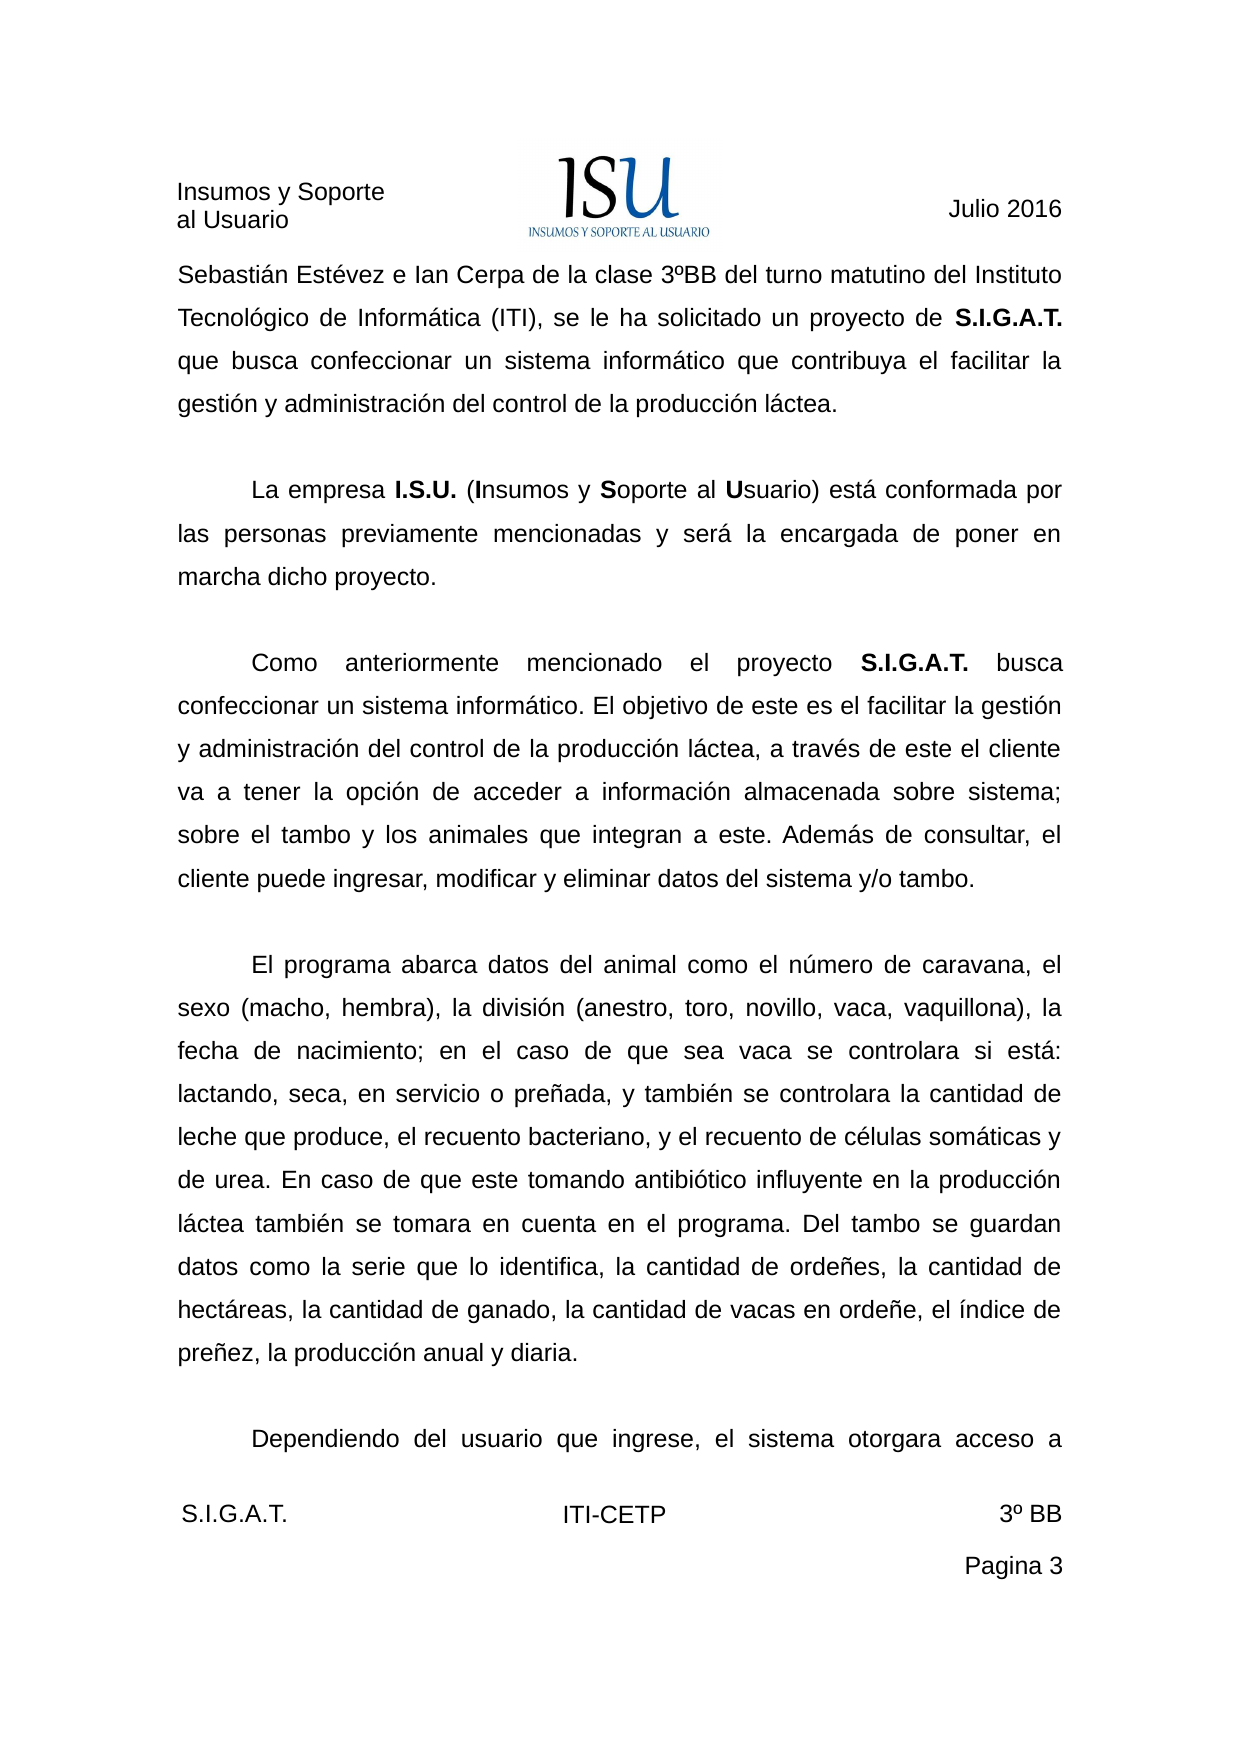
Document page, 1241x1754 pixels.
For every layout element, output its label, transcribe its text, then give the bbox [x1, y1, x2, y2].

text Como anteriormente mencionado el proyecto S.I.G.A.T. busca confeccionar un sistema informático. El objetivo de este es el facilitar la gestión y administración del control de la producción láctea, a través de este el cliente va a tener la opción de acceder a información almacenada sobre sistema; sobre el tambo y los animales que integran a este. Además de consultar, el cliente puede ingresar, modificar y eliminar datos del sistema y/o tambo. [177, 648, 1063, 892]
text Dependiendo del usuario que ingrese, el sistema otorgara acceso a [177, 1424, 1063, 1453]
text La empresa I.S.U. (Insumos y Soporte al Usuario) está conformada por las personas previamente mencionadas y será la encargada de poner en marcha dicho proyecto. [177, 475, 1063, 590]
text El programa abarca datos del animal como el número de caravana, el sexo (macho, hembra), la división (anestro, toro, novillo, vaca, vaquillona), la fecha de nacimiento; en el caso de que sea vaca se controlara si está: lactando, seca, en servicio o preñada, y también se controlara la cantidad de leche que produce, el recuento bacteriano, y el recuento de células somáticas y de urea. En caso de que este tomando antibiótico influyente en la producción láctea también se tomara en cuenta en el programa. Del tambo se guardan datos como la serie que lo identifica, la cantidad de ordeñes, la cantidad de hectáreas, la cantidad de ganado, la cantidad de vacas en ordeñe, el índice de preñez, la producción anual y diaria. [177, 950, 1063, 1367]
picture [517, 138, 723, 252]
text Sebastián Estévez e Ian Cerpa de la clase 3ºBB del turno matutino del Instituto Tecnológico de Informática (ITI), se le ha solicitado un proyecto de S.I.G.A.T. que busca confeccionar un sistema informático que contribuya el facilitar la gestión y administración del control de la producción láctea. [177, 260, 1063, 418]
